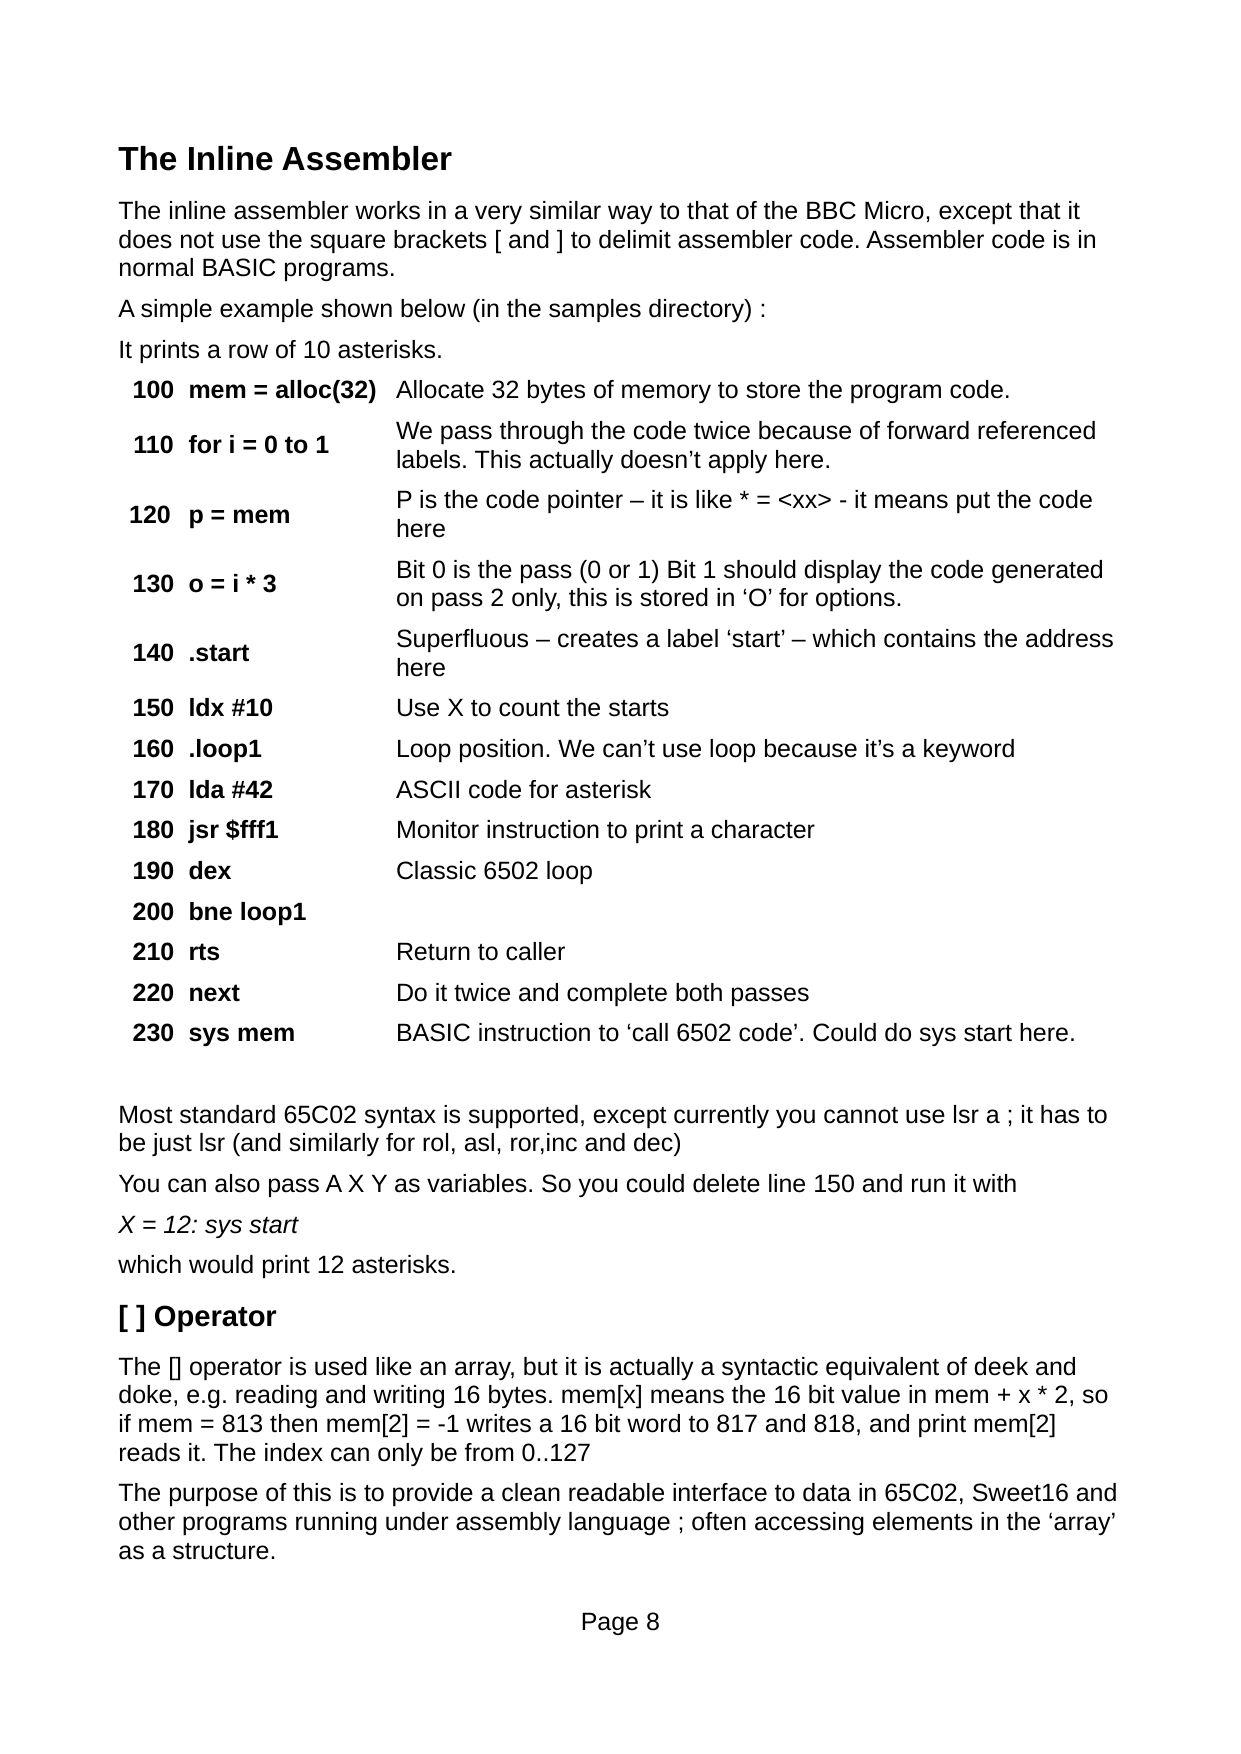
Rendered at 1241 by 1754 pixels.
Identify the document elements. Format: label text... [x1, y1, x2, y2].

table_cell Loop position. We can’t use loop because it’s a keyword [396, 728, 1122, 769]
table_cell o = i * 3 [188, 549, 396, 618]
table_cell rts [188, 931, 396, 972]
text The purpose of this is to provide a clean readable interface to data in 65C02, Sweet16 and other programs running under assembly language ; often accessing elements in the ‘array’ as a structure. [118, 1478, 1122, 1564]
table_cell 140 [118, 618, 188, 687]
table_cell jsr $fff1 [188, 809, 396, 850]
table_cell 200 [118, 891, 188, 931]
table_cell for i = 0 to 1 [188, 410, 396, 479]
text The [] operator is used like an array, but it is actually a syntactic equivalent of deek and doke, e.g. reading and writing 16 bytes. mem[x] means the 16 bit value in mem + x * 2, so if mem = 813 then mem[2] = -1 writes a 16 bit word to 817 and 818, and print mem[2] reads it. The index can only be from 0..127 [118, 1351, 1122, 1466]
table_cell next [188, 972, 396, 1012]
table_cell [396, 891, 1122, 931]
table_cell Do it twice and complete both passes [396, 972, 1122, 1012]
text X = 12: sys start [118, 1209, 1122, 1238]
table_cell Superfluous – creates a label ‘start’ – which contains the address here [396, 618, 1122, 687]
table_cell 120 [118, 479, 188, 549]
table_cell P is the code pointer – it is like * = <xx> - it means put the code here [396, 479, 1122, 549]
table_cell 220 [118, 972, 188, 1012]
subtitle The Inline Assembler [118, 139, 1122, 177]
table_cell dex [188, 850, 396, 891]
table_cell Classic 6502 loop [396, 850, 1122, 891]
table_cell 210 [118, 931, 188, 972]
table_cell .loop1 [188, 728, 396, 769]
table_cell 110 [118, 410, 188, 479]
text A simple example shown below (in the samples directory) : [118, 294, 1122, 323]
table_cell Use X to count the starts [396, 688, 1122, 728]
table_cell p = mem [188, 479, 396, 549]
text You can also pass A X Y as variables. So you could delete line 150 and run it with [118, 1169, 1122, 1198]
table_cell BASIC instruction to ‘call 6502 code’. Could do sys start here. [396, 1013, 1122, 1053]
table_cell ldx #10 [188, 688, 396, 728]
table_cell 130 [118, 549, 188, 618]
table_cell 170 [118, 769, 188, 809]
table_cell .start [188, 618, 396, 687]
subtitle [ ] Operator [118, 1299, 1122, 1333]
table_header 100 [118, 369, 188, 410]
table_cell sys mem [188, 1013, 396, 1053]
table_cell lda #42 [188, 769, 396, 809]
table_cell ASCII code for asterisk [396, 769, 1122, 809]
table_cell 230 [118, 1013, 188, 1053]
text Most standard 65C02 syntax is supported, except currently you cannot use lsr a ; it has to be just lsr (and similarly for rol, asl, ror,inc and dec) [118, 1099, 1122, 1157]
table_cell 180 [118, 809, 188, 850]
table_cell Return to caller [396, 931, 1122, 972]
table_header Allocate 32 bytes of memory to store the program code. [396, 369, 1122, 410]
table_cell 190 [118, 850, 188, 891]
table_cell 160 [118, 728, 188, 769]
table_cell We pass through the code twice because of forward referenced labels. This actually doesn’t apply here. [396, 410, 1122, 479]
text It prints a row of 10 asterisks. [118, 334, 1122, 363]
table_cell Bit 0 is the pass (0 or 1) Bit 1 should display the code generated on pass 2 only, this is stored in ‘O’ for options. [396, 549, 1122, 618]
table_cell Monitor instruction to print a character [396, 809, 1122, 850]
table_cell bne loop1 [188, 891, 396, 931]
table_cell 150 [118, 688, 188, 728]
text The inline assembler works in a very similar way to that of the BBC Micro, except that it does not use the square brackets [ and ] to delimit assembler code. Assembler code is in normal BASIC programs. [118, 196, 1122, 282]
table_header mem = alloc(32) [188, 369, 396, 410]
text which would print 12 asterisks. [118, 1250, 1122, 1279]
